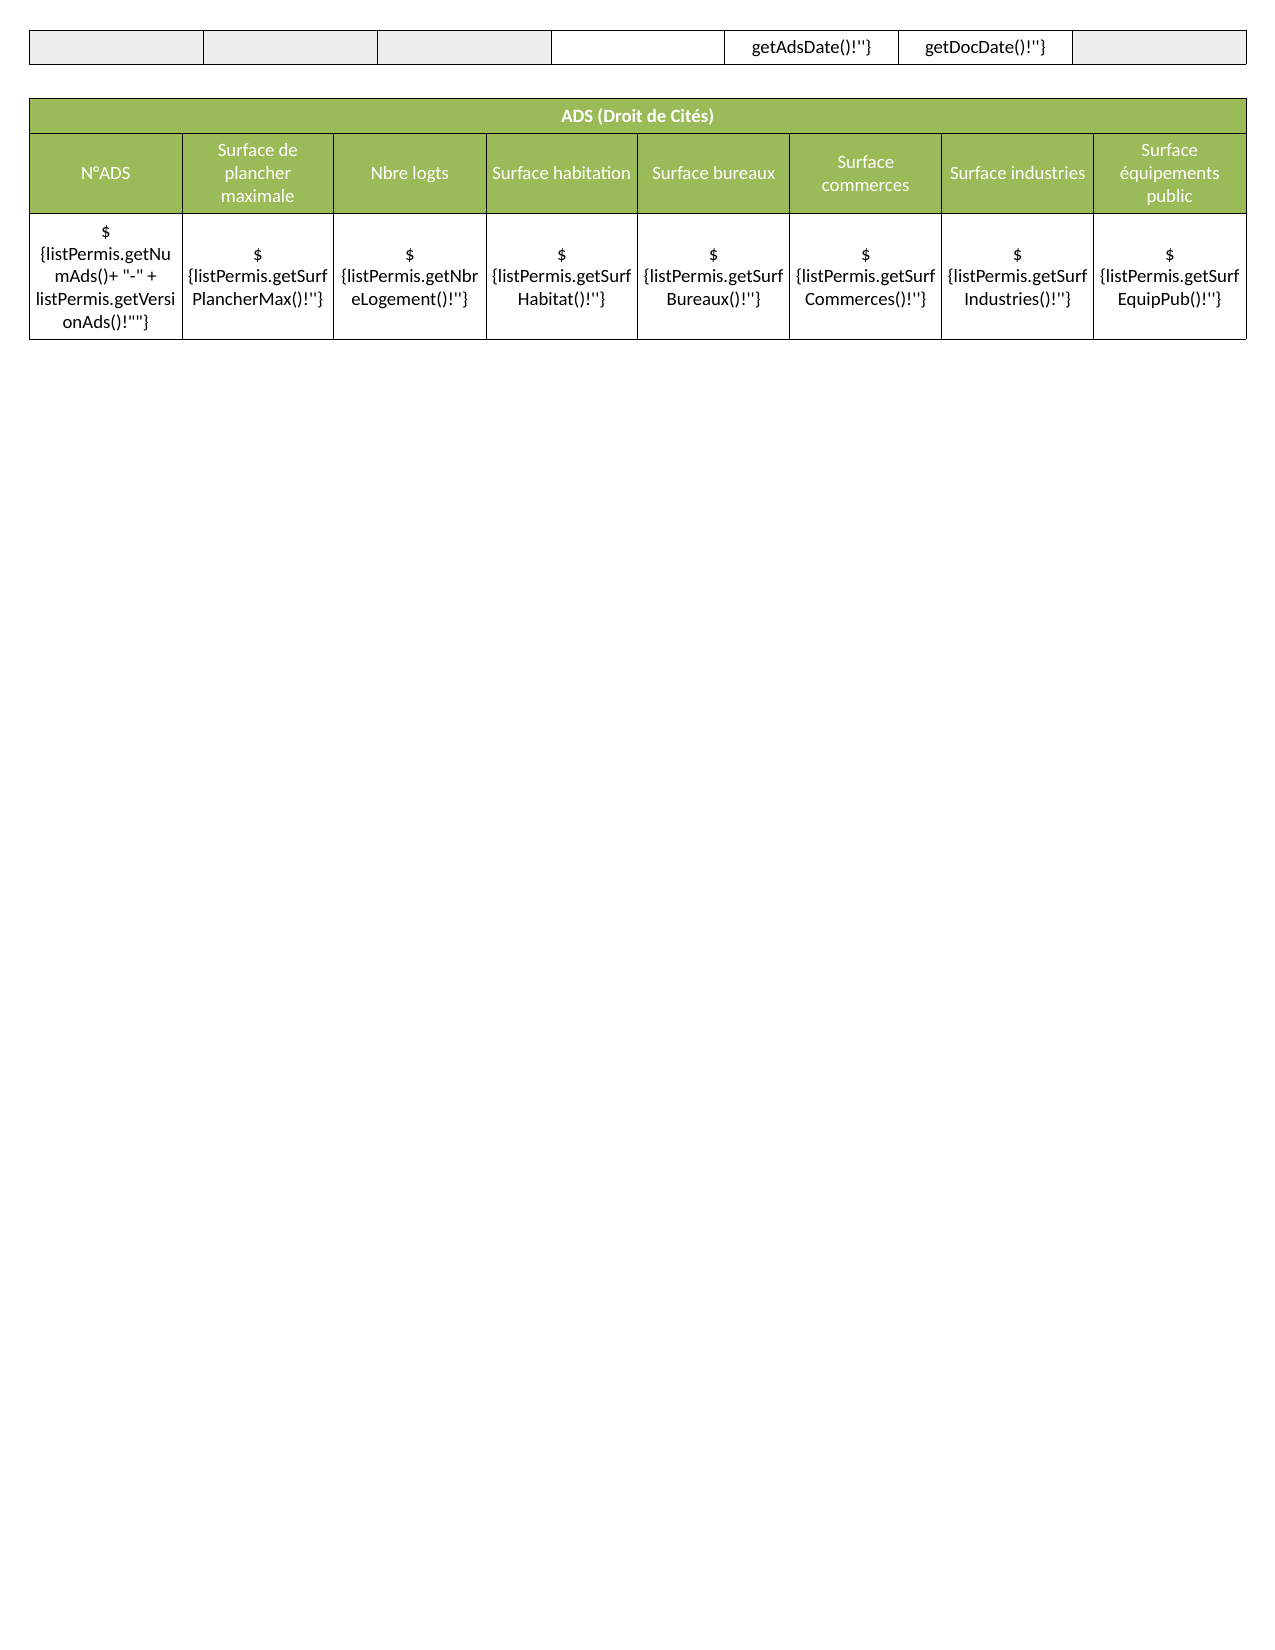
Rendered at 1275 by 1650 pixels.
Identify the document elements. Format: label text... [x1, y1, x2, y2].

table_cell ${listPermis.getNbreLogement()!''} [334, 214, 486, 339]
table_cell N°ADS [30, 134, 182, 213]
table_cell Surface de plancher maximale [183, 134, 333, 213]
table_cell getDocDate()!''} [899, 31, 1072, 64]
table_header ADS (Droit de Cités) [30, 99, 1246, 133]
table_cell [378, 31, 551, 64]
table_cell Surface équipements public [1094, 134, 1246, 213]
table_cell ${listPermis.getNumAds()+ "-" + listPermis.getVersionAds()!""} [30, 214, 182, 339]
table_cell ${listPermis.getSurfIndustries()!''} [942, 214, 1093, 339]
table_cell ${listPermis.getSurfHabitat()!''} [487, 214, 637, 339]
table_cell Surface bureaux [638, 134, 789, 213]
table_cell Surface commerces [790, 134, 941, 213]
table_cell ${listPermis.getSurfPlancherMax()!''} [183, 214, 333, 339]
table_cell getAdsDate()!''} [725, 31, 898, 64]
table_cell Nbre logts [334, 134, 486, 213]
table_cell Surface habitation [487, 134, 637, 213]
table_cell ${listPermis.getSurfCommerces()!''} [790, 214, 941, 339]
table_cell [552, 31, 724, 64]
table_cell [1073, 31, 1246, 64]
table_cell ${listPermis.getSurfBureaux()!''} [638, 214, 789, 339]
table_cell [204, 31, 377, 64]
table_cell Surface industries [942, 134, 1093, 213]
table_cell [30, 31, 203, 64]
table_cell ${listPermis.getSurfEquipPub()!''} [1094, 214, 1246, 339]
